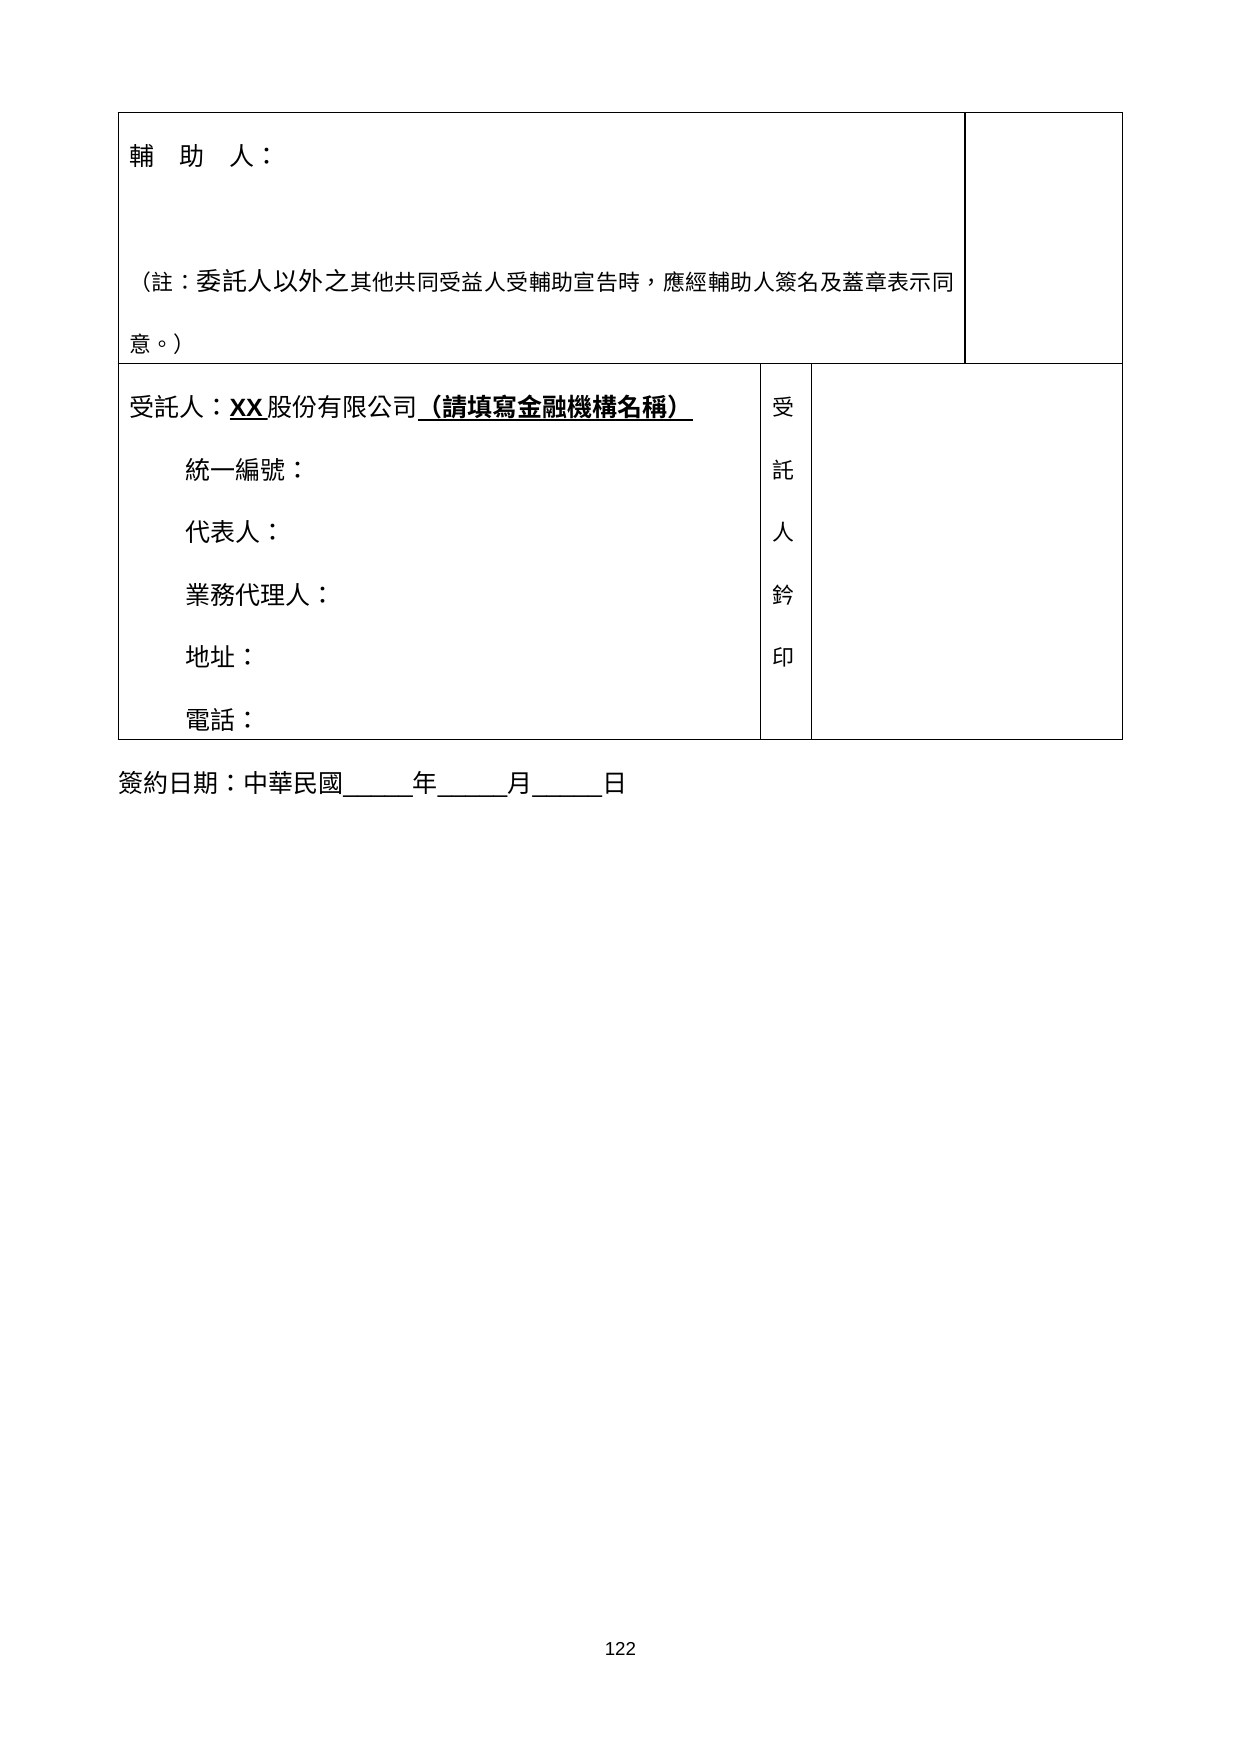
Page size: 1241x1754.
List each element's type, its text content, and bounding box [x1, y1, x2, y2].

table_cell 受託人：XX股份有限公司（請填寫金融機構名稱） 統一編號： 代表人： 業務代理人： 地址： 電話： [119, 364, 760, 739]
table_cell [966, 113, 1122, 363]
table_cell 受託人鈐印 [761, 364, 811, 739]
text 簽約日期：中華民國_____年_____月_____日 [118, 740, 1122, 803]
table_cell [812, 364, 1122, 739]
table_cell 輔 助 人： （註：委託人以外之其他共同受益人受輔助宣告時，應經輔助人簽名及蓋章表示同意。） [119, 113, 964, 363]
